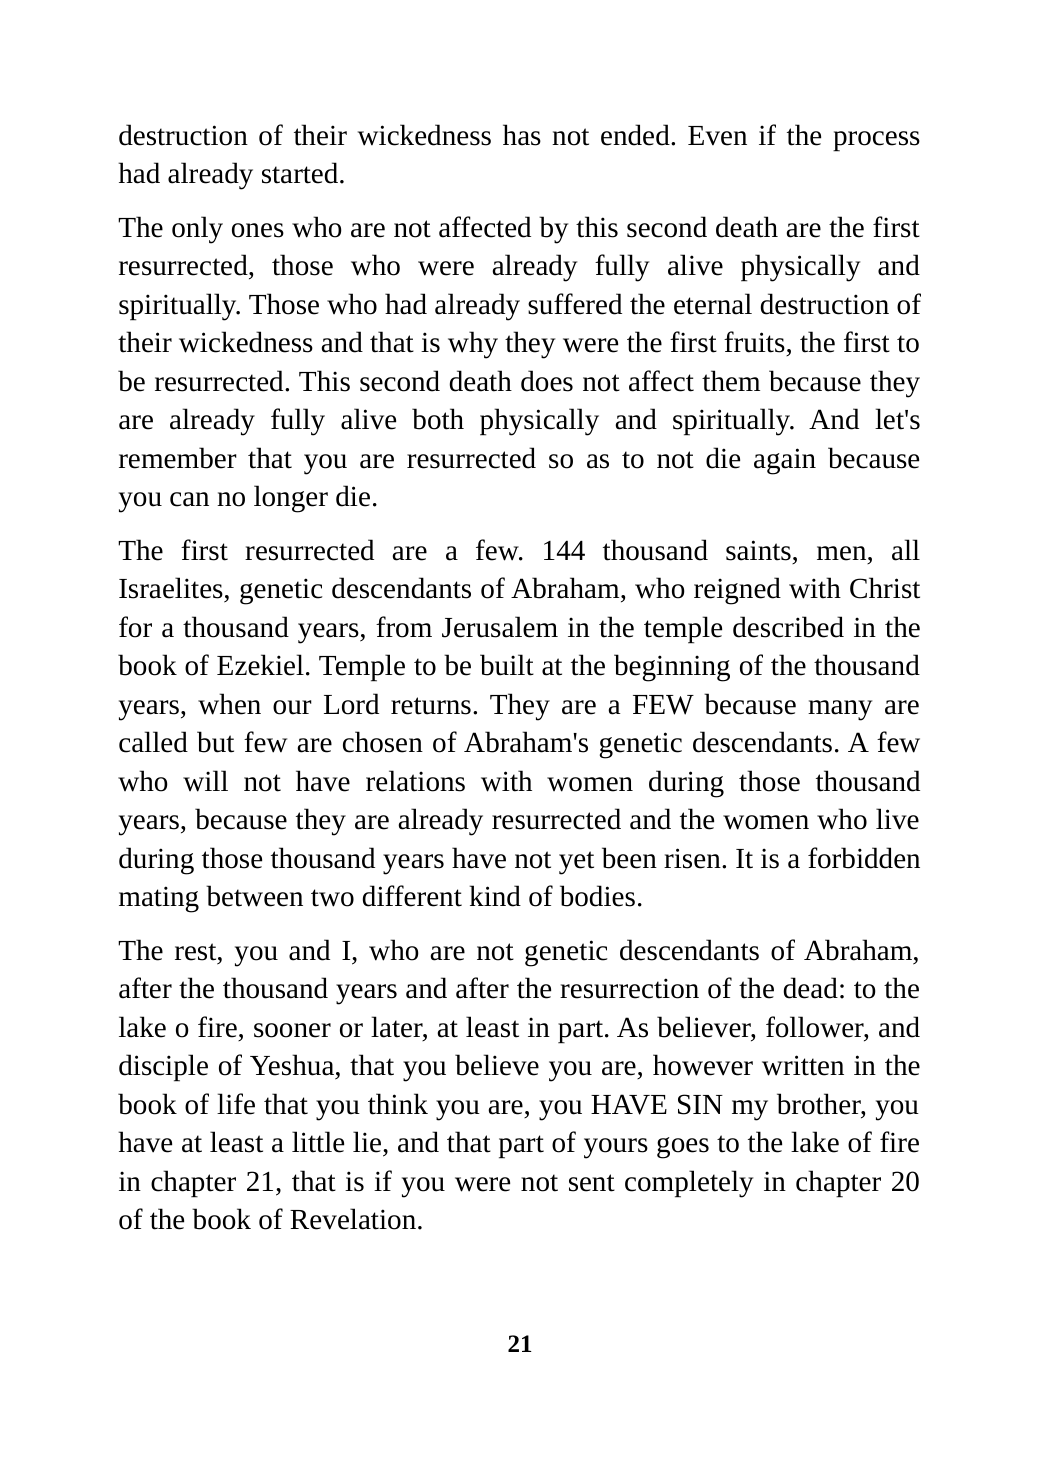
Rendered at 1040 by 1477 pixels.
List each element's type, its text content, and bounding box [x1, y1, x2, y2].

text The only ones who are not affected by this second death are the first resurrected, those who were already fully alive physically and spiritually. Those who had already suffered the eternal destruction of their wickedness and that is why they were the first fruits, the first to be resurrected. This second death does not affect them because they are already fully alive both physically and spiritually. And let's remember that you are resurrected so as to not die again because you can no longer die. [118, 210, 921, 513]
text The first resurrected are a few. 144 thousand saints, men, all Israelites, genetic descendants of Abraham, who reigned with Christ for a thousand years, from Jerusalem in the temple described in the book of Ezekiel. Temple to be built at the beginning of the thousand years, when our Lord returns. They are a FEW because many are called but few are chosen of Abraham's genetic descendants. A few who will not have relations with women during those thousand years, because they are already resurrected and the women who live during those thousand years have not yet been risen. It is a forbidden mating between two different kind of bodies. [118, 533, 921, 913]
text destruction of their wickedness has not ended. Even if the process had already started. [118, 118, 921, 190]
text The rest, you and I, who are not genetic descendants of Abraham, after the thousand years and after the resurrection of the dead: to the lake o fire, sooner or later, at least in part. As believer, follower, and disciple of Yeshua, that you believe you are, however written in the book of life that you think you are, you HAVE SIN my brother, you have at least a little lie, and that part of yours goes to the lake of fire in chapter 21, that is if you were not sent completely in chapter 20 of the book of Revelation. [118, 933, 921, 1236]
